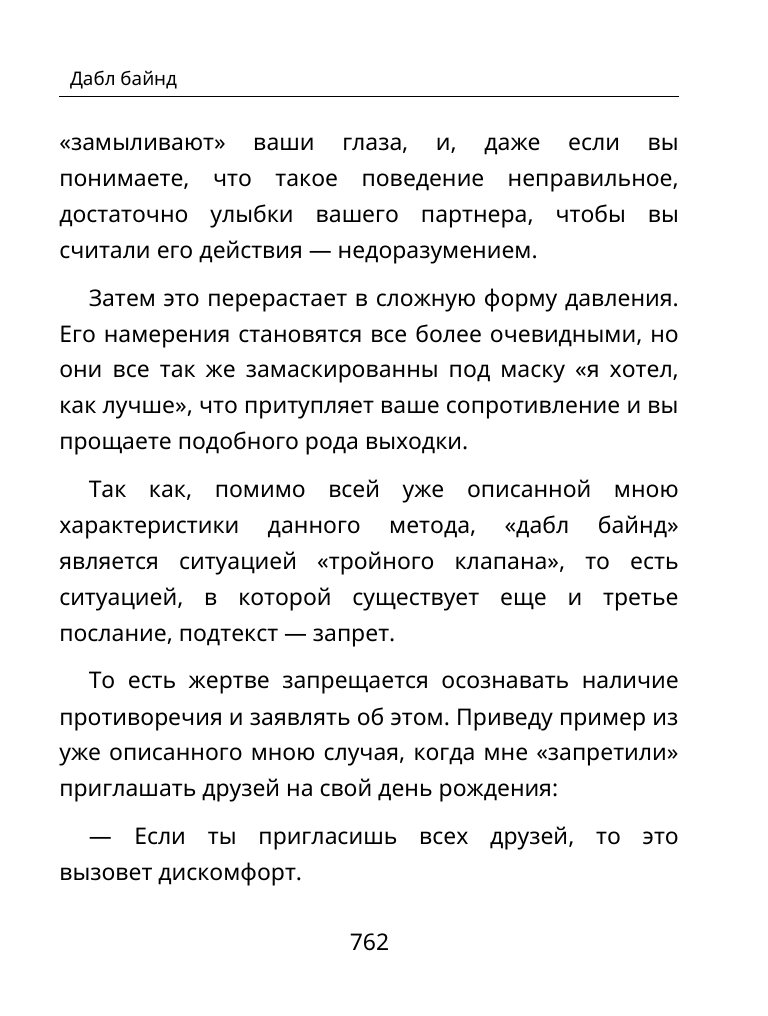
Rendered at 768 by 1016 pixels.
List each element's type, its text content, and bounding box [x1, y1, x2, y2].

list Если ты пригласишь всех друзей, то это вызовет дискомфорт. [59, 820, 679, 887]
text То есть жертве запрещается осознавать наличие противоречия и заявлять об этом. Приведу пример из уже описанного мною случая, когда мне «запретили» приглашать друзей на свой день рождения: [59, 664, 679, 803]
text Так как, помимо всей уже описанной мною характеристики данного метода, «дабл байнд» является ситуацией «тройного клапана», то есть ситуацией, в которой существует еще и третье послание, подтекст — запрет. [59, 473, 679, 648]
text Затем это перерастает в сложную форму давления. Его намерения становятся все более очевидными, но они все так же замаскированны под маску «я хотел, как лучше», что притупляет ваше сопротивление и вы прощаете подобного рода выходки. [59, 282, 679, 457]
text «замыливают» ваши глаза, и, даже если вы понимаете, что такое поведение неправильное, достаточно улыбки вашего партнера, чтобы вы считали его действия — недоразумением. [59, 126, 679, 265]
